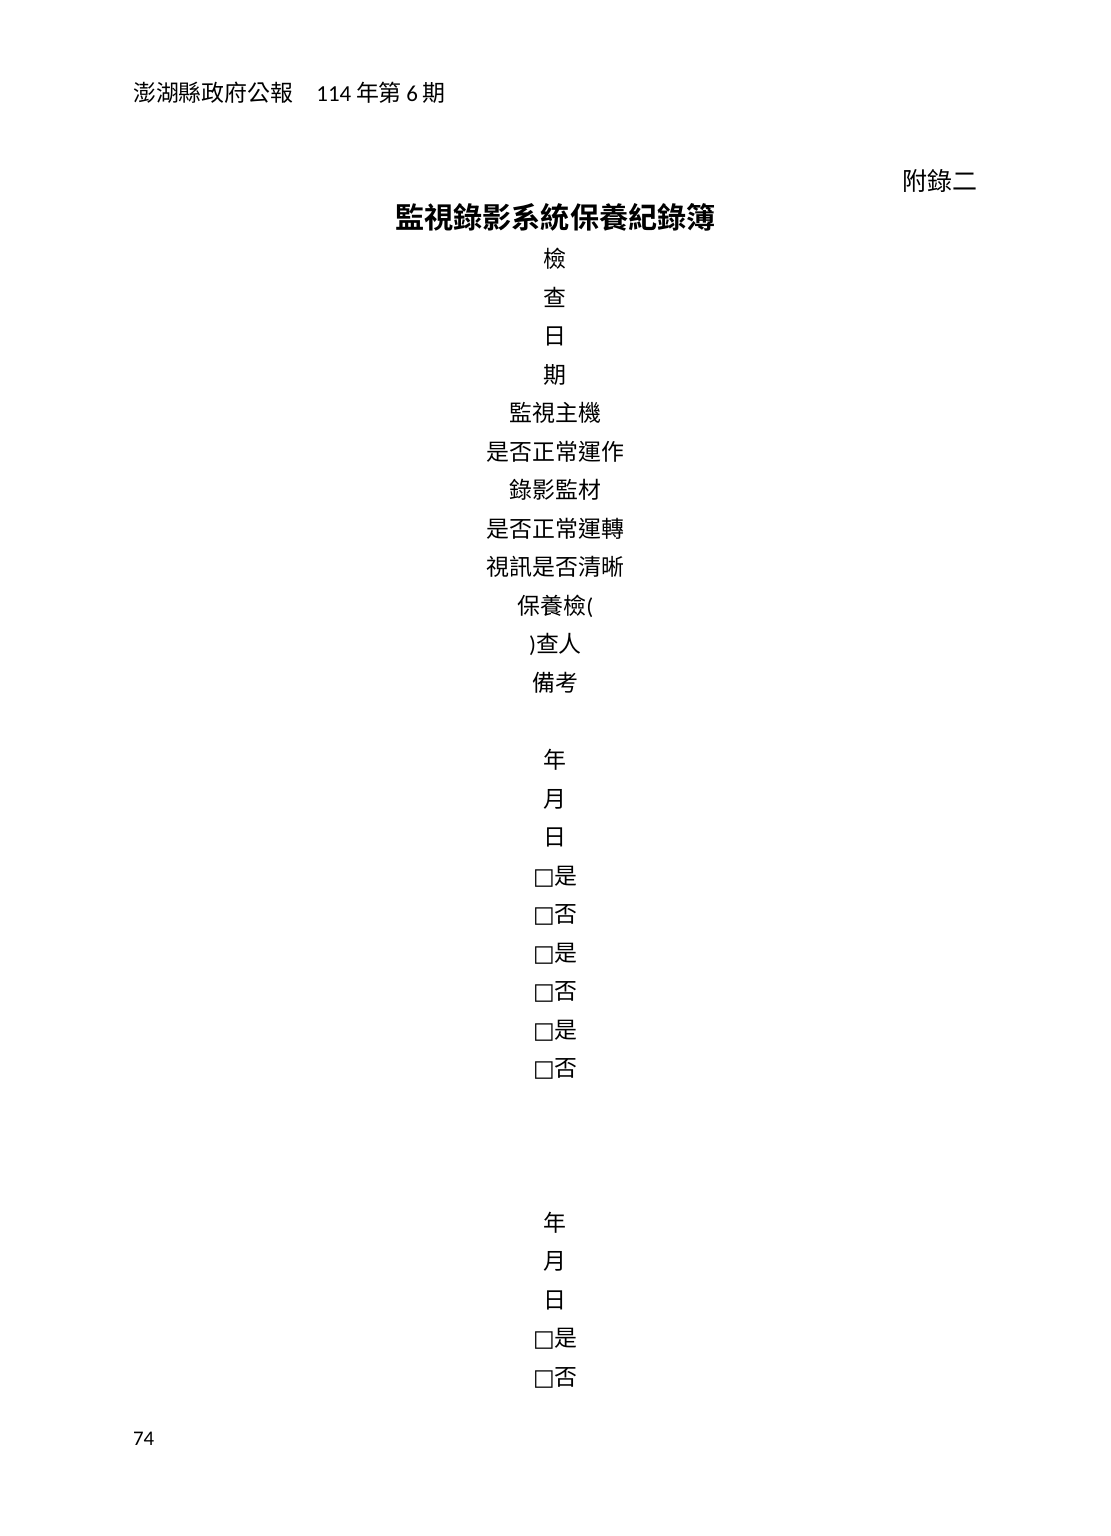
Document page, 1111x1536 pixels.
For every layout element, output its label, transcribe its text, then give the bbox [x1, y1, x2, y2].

text 月 [133, 776, 977, 815]
text 監視錄影系統保養紀錄簿 [133, 198, 977, 237]
text 月 [133, 1239, 977, 1277]
text □是 [133, 1316, 977, 1354]
text 保養檢( [133, 583, 977, 622]
text 年 [133, 738, 977, 776]
text 查 [133, 275, 977, 314]
text 期 [133, 352, 977, 391]
text )查人 [133, 622, 977, 661]
text □否 [133, 1046, 977, 1084]
text □否 [133, 969, 977, 1007]
text 日 [133, 815, 977, 853]
text □否 [133, 892, 977, 930]
text 日 [133, 1277, 977, 1316]
text □是 [133, 1007, 977, 1046]
text 年 [133, 1200, 977, 1239]
text □是 [133, 853, 977, 892]
text □是 [133, 930, 977, 969]
text 視訊是否清晰 [133, 545, 977, 583]
text 日 [133, 314, 977, 352]
text □否 [133, 1354, 977, 1393]
text 錄影監材 是否正常運轉 [133, 468, 977, 545]
text 備考 [133, 661, 977, 699]
text 檢 [133, 237, 977, 275]
text 監視主機 是否正常運作 [133, 391, 977, 468]
text 附錄二 [133, 159, 977, 198]
